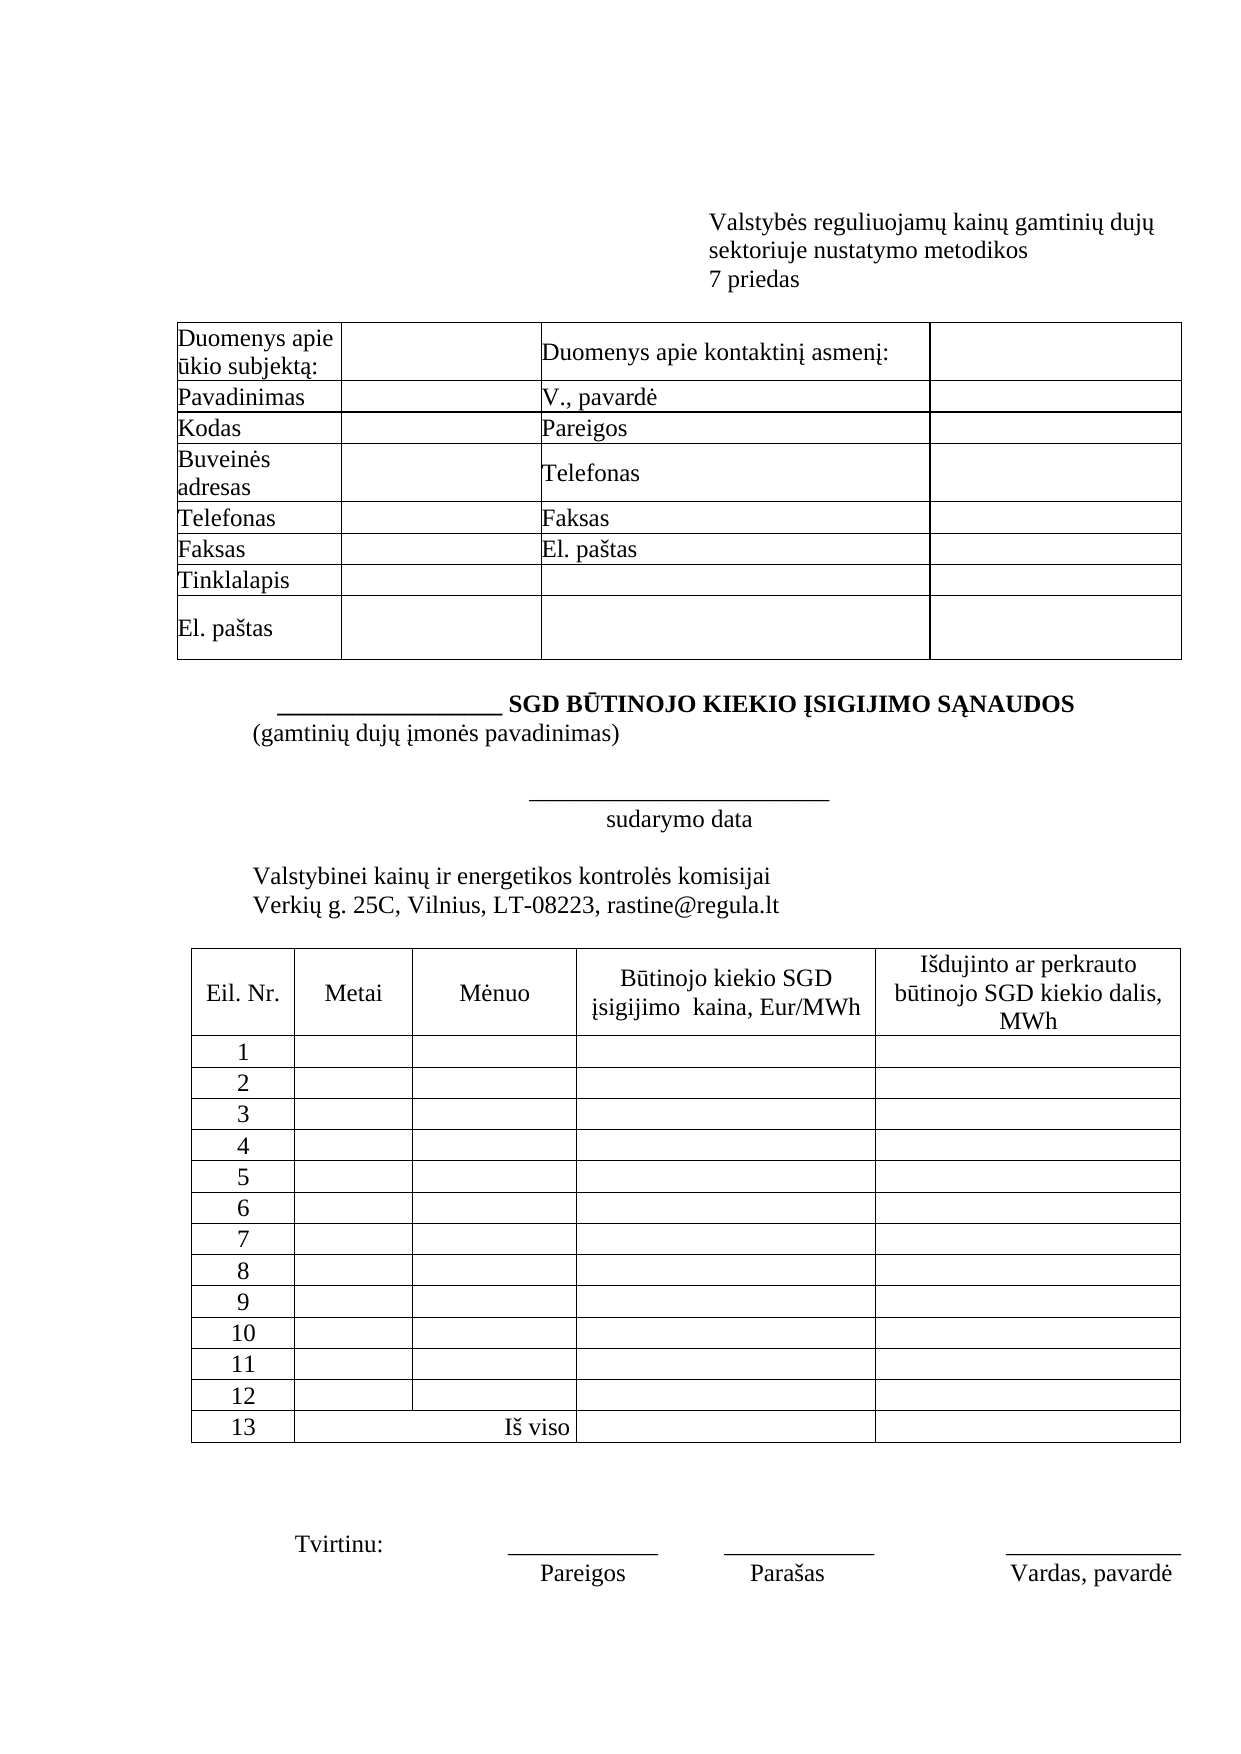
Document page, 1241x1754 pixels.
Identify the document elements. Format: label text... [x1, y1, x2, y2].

table_cell [876, 1068, 1180, 1098]
table_cell [876, 1036, 1180, 1067]
table_cell El. paštas [178, 596, 341, 659]
table_cell [413, 1161, 576, 1192]
text sudarymo data [177, 804, 1181, 833]
table_cell Pareigos [542, 413, 929, 443]
table_cell [577, 1036, 875, 1067]
table_cell 3 [192, 1099, 294, 1129]
table_cell [577, 1068, 875, 1098]
table_cell Buveinės adresas [178, 444, 341, 501]
table_cell [342, 596, 541, 659]
table_cell [577, 1224, 875, 1254]
table_cell [342, 534, 541, 564]
table_cell [295, 1099, 412, 1129]
table_cell [295, 1161, 412, 1192]
text Valstybinei kainų ir energetikos kontrolės komisijai [177, 861, 1181, 890]
table_cell El. paštas [542, 534, 929, 564]
text sektoriuje nustatymo metodikos [709, 235, 1181, 264]
table_cell 4 [192, 1130, 294, 1160]
table_cell [295, 1036, 412, 1067]
table_cell [191, 1443, 294, 1586]
table_cell [876, 1099, 1180, 1129]
table_cell [413, 1224, 576, 1254]
table_cell [342, 502, 541, 532]
table_cell 12 [192, 1380, 294, 1410]
table_cell [413, 1318, 576, 1348]
table_header Metai [295, 949, 412, 1035]
table_cell [577, 1161, 875, 1192]
table_cell [413, 1130, 576, 1160]
text ________________________ [177, 775, 1181, 804]
table_cell [295, 1380, 412, 1410]
table_cell [413, 1099, 576, 1129]
table_header [931, 323, 1181, 380]
table_cell 11 [192, 1349, 294, 1379]
table_header Mėnuo [413, 949, 576, 1035]
table_cell 6 [192, 1193, 294, 1223]
table_cell [577, 1255, 875, 1285]
table_cell [931, 444, 1181, 501]
text Verkių g. 25C, Vilnius, LT-08223, rastine@regula.lt [177, 890, 1181, 919]
table_cell Telefonas [542, 444, 929, 501]
table_cell [876, 1411, 1180, 1442]
text (gamtinių dujų įmonės pavadinimas) [177, 718, 1181, 746]
table_cell [413, 1036, 576, 1067]
table_cell [876, 1349, 1180, 1379]
table_cell [295, 1068, 412, 1098]
table_cell [413, 1255, 576, 1285]
table_cell [413, 1286, 576, 1317]
table_cell [931, 534, 1181, 564]
table_cell [876, 1130, 1180, 1160]
table_header Išdujinto ar perkrauto būtinojo SGD kiekio dalis, MWh [876, 949, 1180, 1035]
table_cell [577, 1130, 875, 1160]
table_cell [295, 1255, 412, 1285]
table_cell 1 [192, 1036, 294, 1067]
table_cell ____________ Pareigos [487, 1443, 679, 1586]
table_cell [342, 565, 541, 595]
table_header Duomenys apie kontaktinį asmenį: [542, 323, 929, 380]
table_cell 9 [192, 1286, 294, 1317]
table_cell [295, 1349, 412, 1379]
table_cell Tinklalapis [178, 565, 341, 595]
table_cell [876, 1380, 1180, 1410]
table_cell 13 [192, 1411, 294, 1442]
table_cell 8 [192, 1255, 294, 1285]
table_cell [413, 1193, 576, 1223]
table_cell ______________ Vardas, pavardė [920, 1443, 1181, 1586]
table_cell [931, 381, 1181, 411]
text Valstybės reguliuojamų kainų gamtinių dujų [709, 207, 1181, 235]
table_cell [577, 1099, 875, 1129]
table_cell [413, 1068, 576, 1098]
table_cell [577, 1380, 875, 1410]
table_header [342, 323, 541, 380]
table_cell [295, 1224, 412, 1254]
table_cell [876, 1255, 1180, 1285]
table_cell [542, 596, 929, 659]
text 7 priedas [709, 264, 1181, 293]
table_cell [931, 502, 1181, 532]
table_cell [342, 444, 541, 501]
table_cell Kodas [178, 413, 341, 443]
table_cell [413, 1380, 576, 1410]
table_cell [931, 565, 1181, 595]
table_cell [876, 1224, 1180, 1254]
table_cell [542, 565, 929, 595]
table_cell 2 [192, 1068, 294, 1098]
table_cell Faksas [178, 534, 341, 564]
table_cell [295, 1318, 412, 1348]
table_header Duomenys apie ūkio subjektą: [178, 323, 341, 380]
table_cell [931, 413, 1181, 443]
table_cell [577, 1349, 875, 1379]
table_cell 10 [192, 1318, 294, 1348]
table_cell [577, 1318, 875, 1348]
table_cell 5 [192, 1161, 294, 1192]
text __________________ SGD būtinojo kiekio įsigijimo sąnaudos [177, 689, 1181, 718]
table_cell [295, 1193, 412, 1223]
table_cell [876, 1161, 1180, 1192]
table_cell [295, 1286, 412, 1317]
table_cell Faksas [542, 502, 929, 532]
table_cell [876, 1193, 1180, 1223]
table_cell V., pavardė [542, 381, 929, 411]
table_cell [413, 1349, 576, 1379]
table_header Eil. Nr. [192, 949, 294, 1035]
table_cell [342, 381, 541, 411]
table_header Būtinojo kiekio SGD įsigijimo kaina, Eur/MWh [577, 949, 875, 1035]
table_cell ____________ Parašas [679, 1443, 919, 1586]
table_cell Pavadinimas [178, 381, 341, 411]
table_cell Telefonas [178, 502, 341, 532]
table_cell [931, 596, 1181, 659]
table_cell [577, 1411, 875, 1442]
table_cell [876, 1286, 1180, 1317]
table_cell 7 [192, 1224, 294, 1254]
table_cell Tvirtinu: [295, 1443, 487, 1586]
table_cell [342, 413, 541, 443]
table_cell [295, 1130, 412, 1160]
table_cell [577, 1286, 875, 1317]
table_cell [577, 1193, 875, 1223]
table_cell [876, 1318, 1180, 1348]
table_cell Iš viso [295, 1411, 576, 1442]
